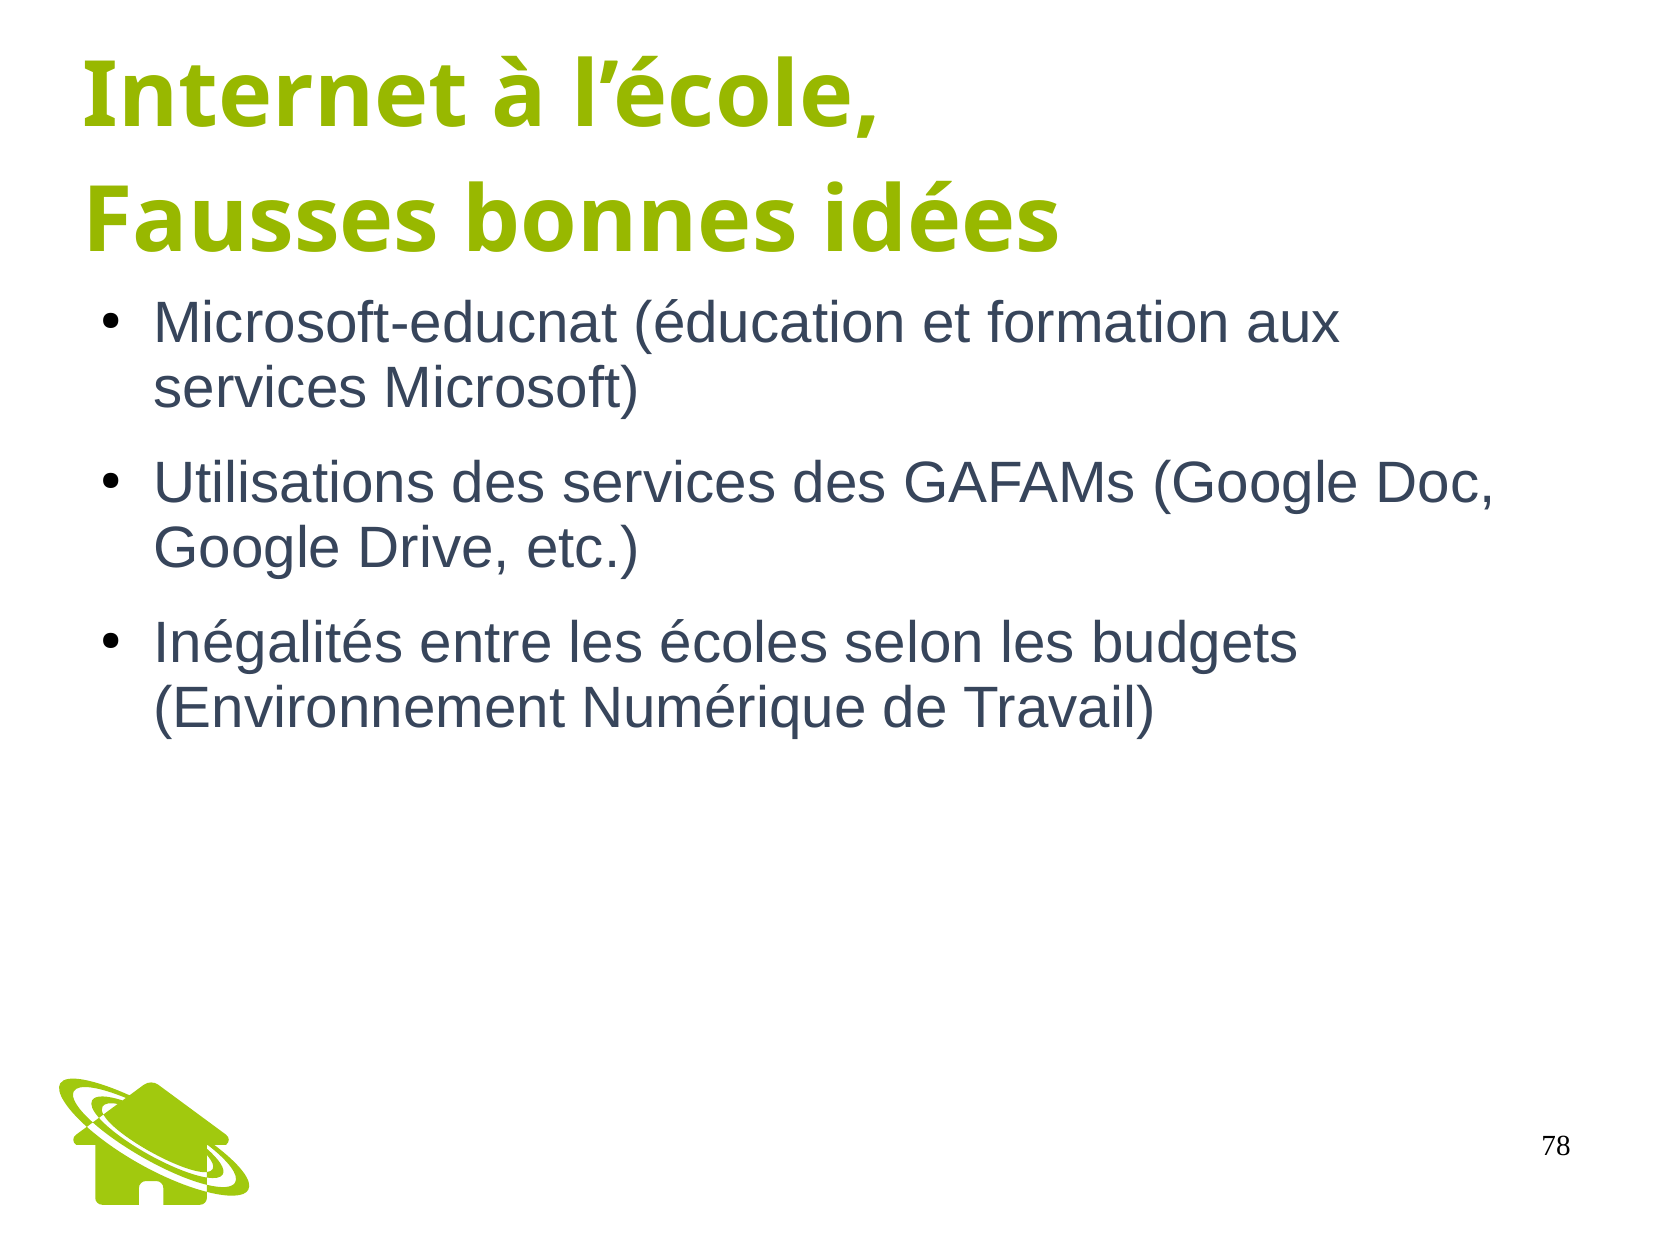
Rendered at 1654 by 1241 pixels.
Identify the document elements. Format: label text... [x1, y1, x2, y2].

title Internet à l’école, Fausses bonnes idées [82, 49, 1571, 257]
list Microsoft-educnat (éducation et formation aux services Microsoft) Utilisations des services des GAFAMs (Google Doc, Google Drive, etc.) Inégalités entre les écoles selon les budgets (Environnement Numérique de Travail) [82, 290, 1571, 1010]
